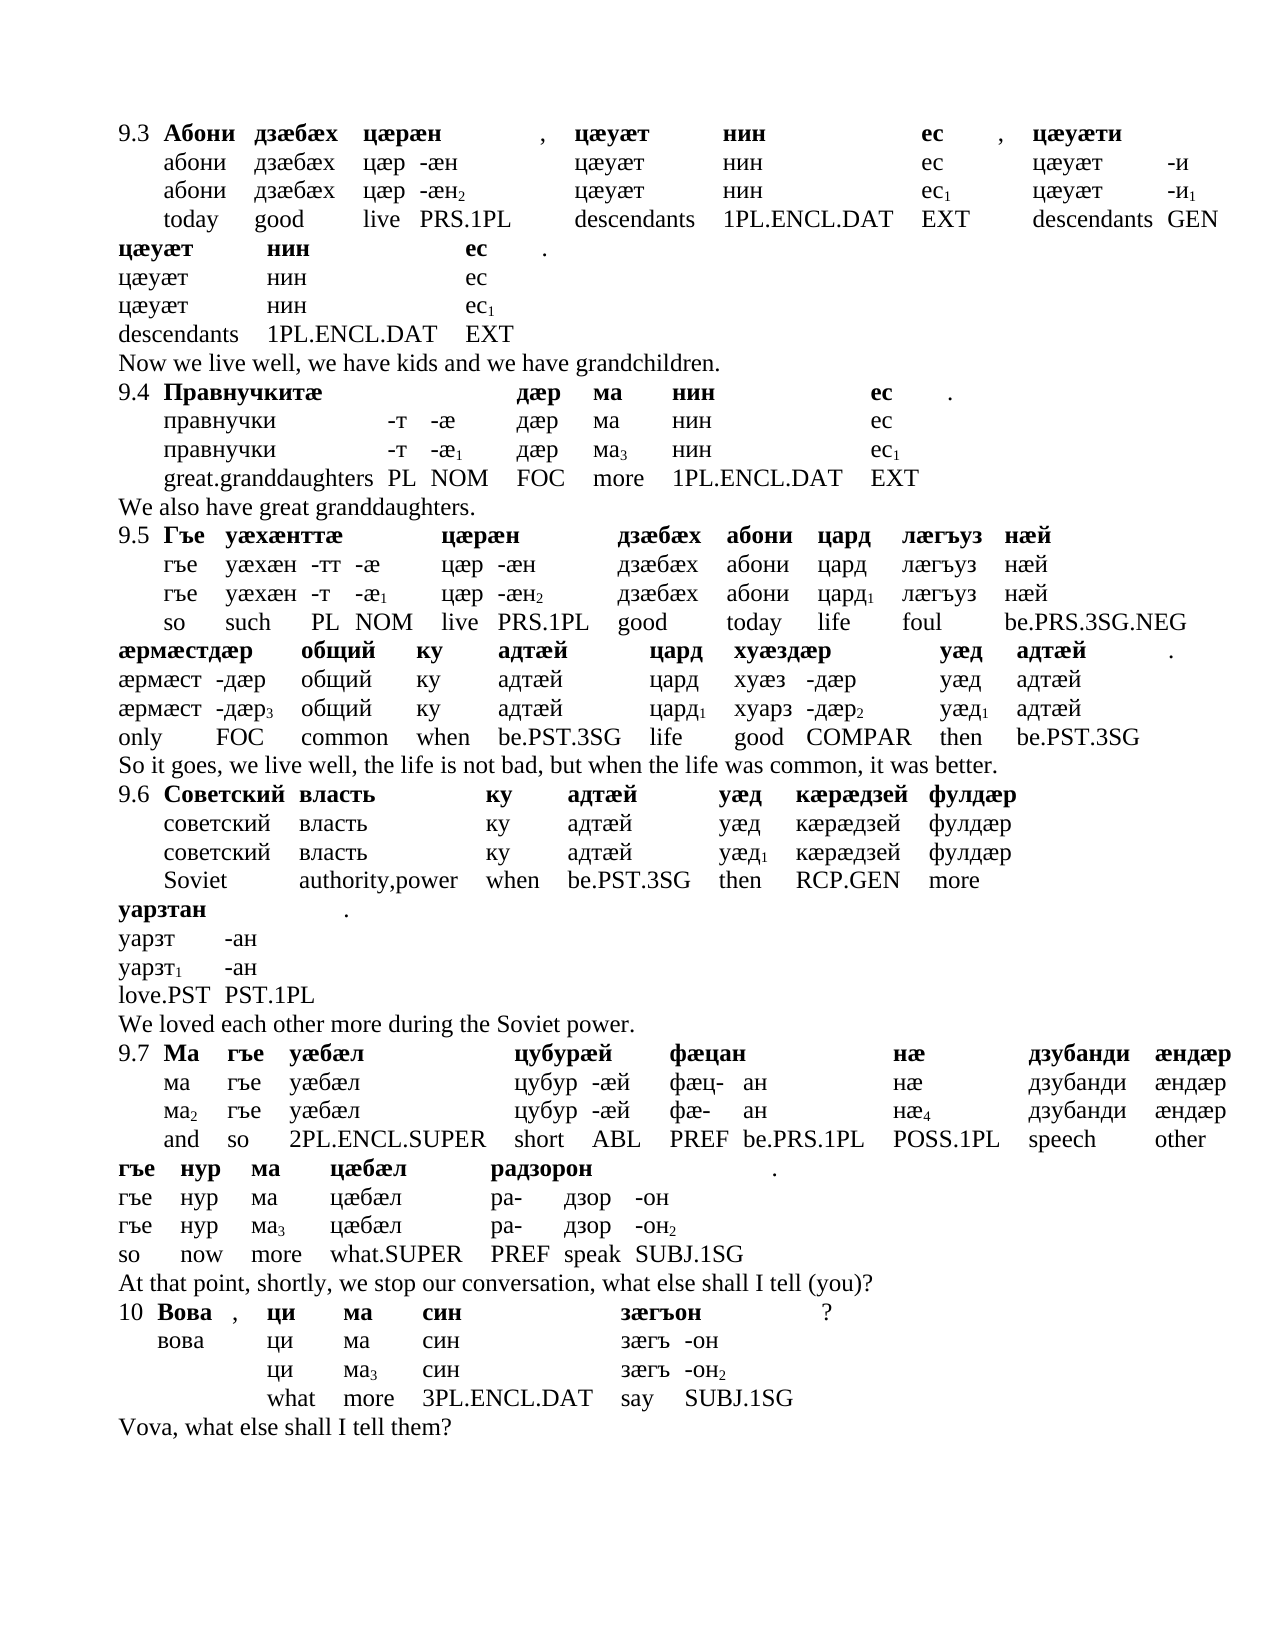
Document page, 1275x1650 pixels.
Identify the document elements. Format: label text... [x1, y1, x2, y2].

text -он2 [635, 1211, 744, 1239]
text цæуæт [118, 262, 239, 291]
text дзæбæх [254, 118, 349, 147]
text ку [486, 837, 540, 866]
text общий [301, 664, 388, 693]
text descendants [118, 319, 239, 348]
text нæ [893, 1067, 1001, 1096]
text власть [299, 808, 458, 837]
text Вова [157, 1297, 218, 1326]
text ра- [490, 1211, 550, 1239]
text лæгъуз [902, 521, 991, 549]
text цæрæн [363, 118, 526, 147]
text цæр [441, 549, 484, 578]
text адтæй [1016, 693, 1140, 722]
text Vova, what else shall I tell them? [118, 1412, 1249, 1441]
text authority,power [299, 866, 458, 894]
text цæр [363, 176, 406, 204]
text фæ- [669, 1096, 729, 1124]
text гъе [118, 1211, 152, 1239]
text адтæй [498, 664, 622, 693]
text дæр [516, 434, 565, 463]
text нин [267, 233, 451, 262]
text ес [465, 262, 514, 291]
text уæд [719, 779, 782, 808]
text speak [564, 1239, 621, 1268]
text foul [902, 607, 977, 636]
text RCP.GEN [796, 866, 901, 894]
text ма [251, 1182, 302, 1211]
text -т [387, 434, 417, 463]
text -т [387, 406, 417, 434]
text -æ [430, 406, 489, 434]
text Now we live well, we have kids and we have grandchildren. [118, 348, 1249, 377]
text правнучки [163, 406, 374, 434]
text 1PL.ENCL.DAT [267, 319, 437, 348]
text дзубанди [1028, 1038, 1141, 1067]
text ма [343, 1326, 394, 1354]
text дзор [564, 1211, 621, 1239]
text гъе [163, 578, 198, 607]
text нин [267, 262, 437, 291]
text нин [672, 406, 843, 434]
text фулдæр [928, 808, 1012, 837]
text ма [251, 1153, 316, 1182]
text live [441, 607, 484, 636]
text цард [817, 521, 888, 549]
text NOM [355, 607, 413, 636]
text цæуæт [118, 233, 253, 262]
text ес1 [870, 434, 919, 463]
text be.PST.3SG [1016, 722, 1140, 751]
text гъе [227, 1067, 261, 1096]
text -ан [224, 923, 316, 952]
text уæд1 [939, 693, 989, 722]
text уæхæн [225, 578, 297, 607]
text цард1 [649, 693, 706, 722]
text At that point, shortly, we stop our conversation, what else shall I tell (you)? [118, 1268, 1249, 1297]
text гъе [227, 1038, 275, 1067]
text 9.6 [118, 779, 149, 808]
text -он [635, 1182, 744, 1211]
text нæй [1004, 521, 1201, 549]
text PL [311, 607, 341, 636]
text абони [163, 176, 226, 204]
text хуарз [734, 693, 792, 722]
text . [771, 1153, 792, 1182]
text син [422, 1326, 593, 1354]
text власть [299, 779, 472, 808]
text such [225, 607, 297, 636]
text ма2 [163, 1096, 199, 1124]
text дæр [516, 406, 565, 434]
text гъе [118, 1153, 166, 1182]
text адтæй [498, 693, 622, 722]
text -æн [497, 549, 590, 578]
text кæрæдзей [796, 837, 901, 866]
text more [343, 1383, 394, 1412]
text FOC [516, 463, 565, 492]
text more [251, 1239, 302, 1268]
text цард [649, 664, 706, 693]
text ма [593, 406, 644, 434]
text фулдæр [928, 837, 1012, 866]
text цæр [363, 147, 406, 176]
text лæгъуз [902, 578, 977, 607]
text радзорон [490, 1153, 758, 1182]
text then [719, 866, 768, 894]
text ? [821, 1297, 842, 1326]
text COMPAR [806, 722, 912, 751]
text so [118, 1239, 152, 1268]
text be.PST.3SG [498, 722, 622, 751]
text live [363, 204, 406, 233]
text today [726, 607, 789, 636]
text ра- [490, 1182, 550, 1211]
text дзæбæх [617, 578, 699, 607]
text нæ4 [893, 1096, 1001, 1124]
text -æ1 [430, 434, 489, 463]
text цæуæти [1032, 118, 1232, 147]
text -æй [592, 1096, 642, 1124]
text GEN [1167, 204, 1218, 233]
text Soviet [163, 866, 271, 894]
text be.PRS.3SG.NEG [1004, 607, 1187, 636]
text -дæр3 [216, 693, 273, 722]
text гъе [163, 549, 198, 578]
text æрмæст [118, 664, 202, 693]
text советский [163, 837, 271, 866]
text -т [311, 578, 341, 607]
text good [734, 722, 792, 751]
text æндæр [1154, 1067, 1227, 1096]
text ку [416, 636, 484, 664]
text нин [723, 118, 907, 147]
text , [539, 118, 561, 147]
text EXT [870, 463, 919, 492]
text уæд [939, 636, 1003, 664]
text уæд [939, 664, 989, 693]
text зæгъ [621, 1354, 671, 1383]
text нин [723, 176, 894, 204]
text адтæй [567, 779, 705, 808]
text лæгъуз [902, 549, 977, 578]
text уарзт1 [118, 952, 211, 981]
text -ан [224, 952, 316, 981]
text советский [163, 808, 271, 837]
text уæхæн [225, 549, 297, 578]
text абони [726, 578, 789, 607]
text ку [416, 693, 470, 722]
text -он2 [684, 1354, 793, 1383]
text цæрæн [441, 521, 604, 549]
text Гъе [163, 521, 211, 549]
text цубур [514, 1096, 578, 1124]
text ци [267, 1326, 315, 1354]
text ма [343, 1297, 408, 1326]
text more [593, 463, 644, 492]
text Ма [163, 1038, 213, 1067]
text We also have great granddaughters. [118, 492, 1249, 521]
text so [163, 607, 198, 636]
text life [817, 607, 874, 636]
text PL [387, 463, 417, 492]
text уарзтан [118, 894, 329, 923]
text цард1 [817, 578, 874, 607]
text кæрæдзей [796, 808, 901, 837]
text -æ [355, 549, 413, 578]
text дзубанди [1028, 1067, 1127, 1096]
text цæуæт [574, 118, 709, 147]
text цæр [441, 578, 484, 607]
text нæ [893, 1038, 1014, 1067]
text син [422, 1354, 593, 1383]
text фулдæр [928, 779, 1026, 808]
text уарзт [118, 923, 211, 952]
text ма3 [251, 1211, 302, 1239]
text SUBJ.1SG [684, 1383, 793, 1412]
text 1PL.ENCL.DAT [723, 204, 894, 233]
text ма3 [343, 1354, 394, 1383]
text say [621, 1383, 671, 1412]
text speech [1028, 1124, 1127, 1153]
text 9.3 [118, 118, 149, 147]
text хуæздæр [734, 636, 926, 664]
text уæд1 [719, 837, 768, 866]
text уæд [719, 808, 768, 837]
text . [1168, 636, 1189, 664]
text уæбæл [289, 1038, 500, 1067]
text адтæй [567, 837, 691, 866]
text дзæбæх [254, 176, 335, 204]
text -тт [311, 549, 341, 578]
text уæхæнттæ [225, 521, 427, 549]
text ес [870, 406, 919, 434]
text цубур [514, 1067, 578, 1096]
text now [180, 1239, 223, 1268]
text We loved each other more during the Soviet power. [118, 1009, 1249, 1038]
text PREF [490, 1239, 550, 1268]
text love.PST [118, 981, 211, 1009]
text ес [870, 377, 933, 406]
text SUBJ.1SG [635, 1239, 744, 1268]
text common [301, 722, 388, 751]
text good [617, 607, 699, 636]
text -дæр [216, 664, 273, 693]
text дзæбæх [617, 521, 713, 549]
text ес [921, 118, 984, 147]
text . [541, 233, 562, 262]
text общий [301, 636, 402, 664]
text цард [649, 636, 720, 664]
text нур [180, 1211, 223, 1239]
text PRS.1PL [419, 204, 512, 233]
text descendants [574, 204, 695, 233]
text ци [267, 1297, 329, 1326]
text гъе [118, 1182, 152, 1211]
text So it goes, we live well, the life is not bad, but when the life was common, it was better. [118, 751, 1249, 779]
text today [163, 204, 226, 233]
text 2PL.ENCL.SUPER [289, 1124, 486, 1153]
text адтæй [1016, 664, 1140, 693]
text адтæй [1016, 636, 1154, 664]
text абони [726, 549, 789, 578]
text гъе [227, 1096, 261, 1124]
text ес [921, 147, 970, 176]
text POSS.1PL [893, 1124, 1001, 1153]
text дзæбæх [617, 549, 699, 578]
text æндæр [1154, 1038, 1240, 1067]
text правнучки [163, 434, 374, 463]
text цæуæт [1032, 147, 1153, 176]
text short [514, 1124, 578, 1153]
text PRS.1PL [497, 607, 590, 636]
text descendants [1032, 204, 1153, 233]
text нæй [1004, 578, 1187, 607]
text цубурæй [514, 1038, 656, 1067]
text , [998, 118, 1019, 147]
text PREF [669, 1124, 729, 1153]
text ес1 [921, 176, 970, 204]
text more [928, 866, 1012, 894]
text good [254, 204, 335, 233]
text абони [726, 521, 803, 549]
text уæбæл [289, 1096, 486, 1124]
text when [486, 866, 540, 894]
text син [422, 1297, 607, 1326]
text нин [672, 377, 857, 406]
text . [947, 377, 968, 406]
text what [267, 1383, 315, 1412]
text 9.5 [118, 521, 149, 549]
text -и [1167, 147, 1218, 176]
text -он [684, 1326, 793, 1354]
text адтæй [498, 636, 636, 664]
text be.PST.3SG [567, 866, 691, 894]
text æрмæст [118, 693, 202, 722]
text вова [157, 1326, 204, 1354]
text 1PL.ENCL.DAT [672, 463, 843, 492]
text ан [743, 1096, 865, 1124]
text FOC [216, 722, 273, 751]
text -æ1 [355, 578, 413, 607]
text дæр [516, 377, 579, 406]
text -дæр2 [806, 693, 912, 722]
text only [118, 722, 202, 751]
text 9.7 [118, 1038, 149, 1067]
text NOM [430, 463, 489, 492]
text PST.1PL [224, 981, 316, 1009]
text EXT [465, 319, 514, 348]
text , [232, 1297, 253, 1326]
text цæбæл [330, 1211, 463, 1239]
text общий [301, 693, 388, 722]
text -æн2 [497, 578, 590, 607]
text great.granddaughters [163, 463, 374, 492]
text ма [593, 377, 658, 406]
text ан [743, 1067, 865, 1096]
text EXT [921, 204, 970, 233]
text ма3 [593, 434, 644, 463]
text власть [299, 837, 458, 866]
text фæцан [669, 1038, 879, 1067]
text нин [723, 147, 894, 176]
text -æн2 [419, 176, 512, 204]
text ку [486, 808, 540, 837]
text ABL [592, 1124, 642, 1153]
text æрмæстдæр [118, 636, 287, 664]
text ку [486, 779, 554, 808]
text нур [180, 1153, 237, 1182]
text life [649, 722, 706, 751]
text ку [416, 664, 470, 693]
text кæрæдзей [796, 779, 915, 808]
text дзубанди [1028, 1096, 1127, 1124]
text абони [163, 147, 226, 176]
text æндæр [1154, 1096, 1227, 1124]
text цæуæт [118, 291, 239, 319]
text Правнучкитæ [163, 377, 503, 406]
text ма [163, 1067, 199, 1096]
text -æй [592, 1067, 642, 1096]
text цæуæт [574, 176, 695, 204]
text нур [180, 1182, 223, 1211]
text цæуæт [1032, 176, 1153, 204]
text when [416, 722, 470, 751]
text so [227, 1124, 261, 1153]
text ес1 [465, 291, 514, 319]
text нин [267, 291, 437, 319]
text Советский [163, 779, 285, 808]
text уæбæл [289, 1067, 486, 1096]
text other [1154, 1124, 1227, 1153]
text ес [465, 233, 528, 262]
text . [343, 894, 364, 923]
text 9.4 [118, 377, 149, 406]
text фæц- [669, 1067, 729, 1096]
text адтæй [567, 808, 691, 837]
text -и1 [1167, 176, 1218, 204]
text then [939, 722, 989, 751]
text зæгъ [621, 1326, 671, 1354]
text хуæз [734, 664, 792, 693]
text and [163, 1124, 199, 1153]
text Абони [163, 118, 240, 147]
text what.SUPER [330, 1239, 463, 1268]
text цæбæл [330, 1182, 463, 1211]
text -æн [419, 147, 512, 176]
text 10 [118, 1297, 143, 1326]
text зæгъон [621, 1297, 807, 1326]
text нæй [1004, 549, 1187, 578]
text -дæр [806, 664, 912, 693]
text цард [817, 549, 874, 578]
text 3PL.ENCL.DAT [422, 1383, 593, 1412]
text нин [672, 434, 843, 463]
text дзæбæх [254, 147, 335, 176]
text be.PRS.1PL [743, 1124, 865, 1153]
text дзор [564, 1182, 621, 1211]
text цæбæл [330, 1153, 477, 1182]
text цæуæт [574, 147, 695, 176]
text ци [267, 1354, 315, 1383]
